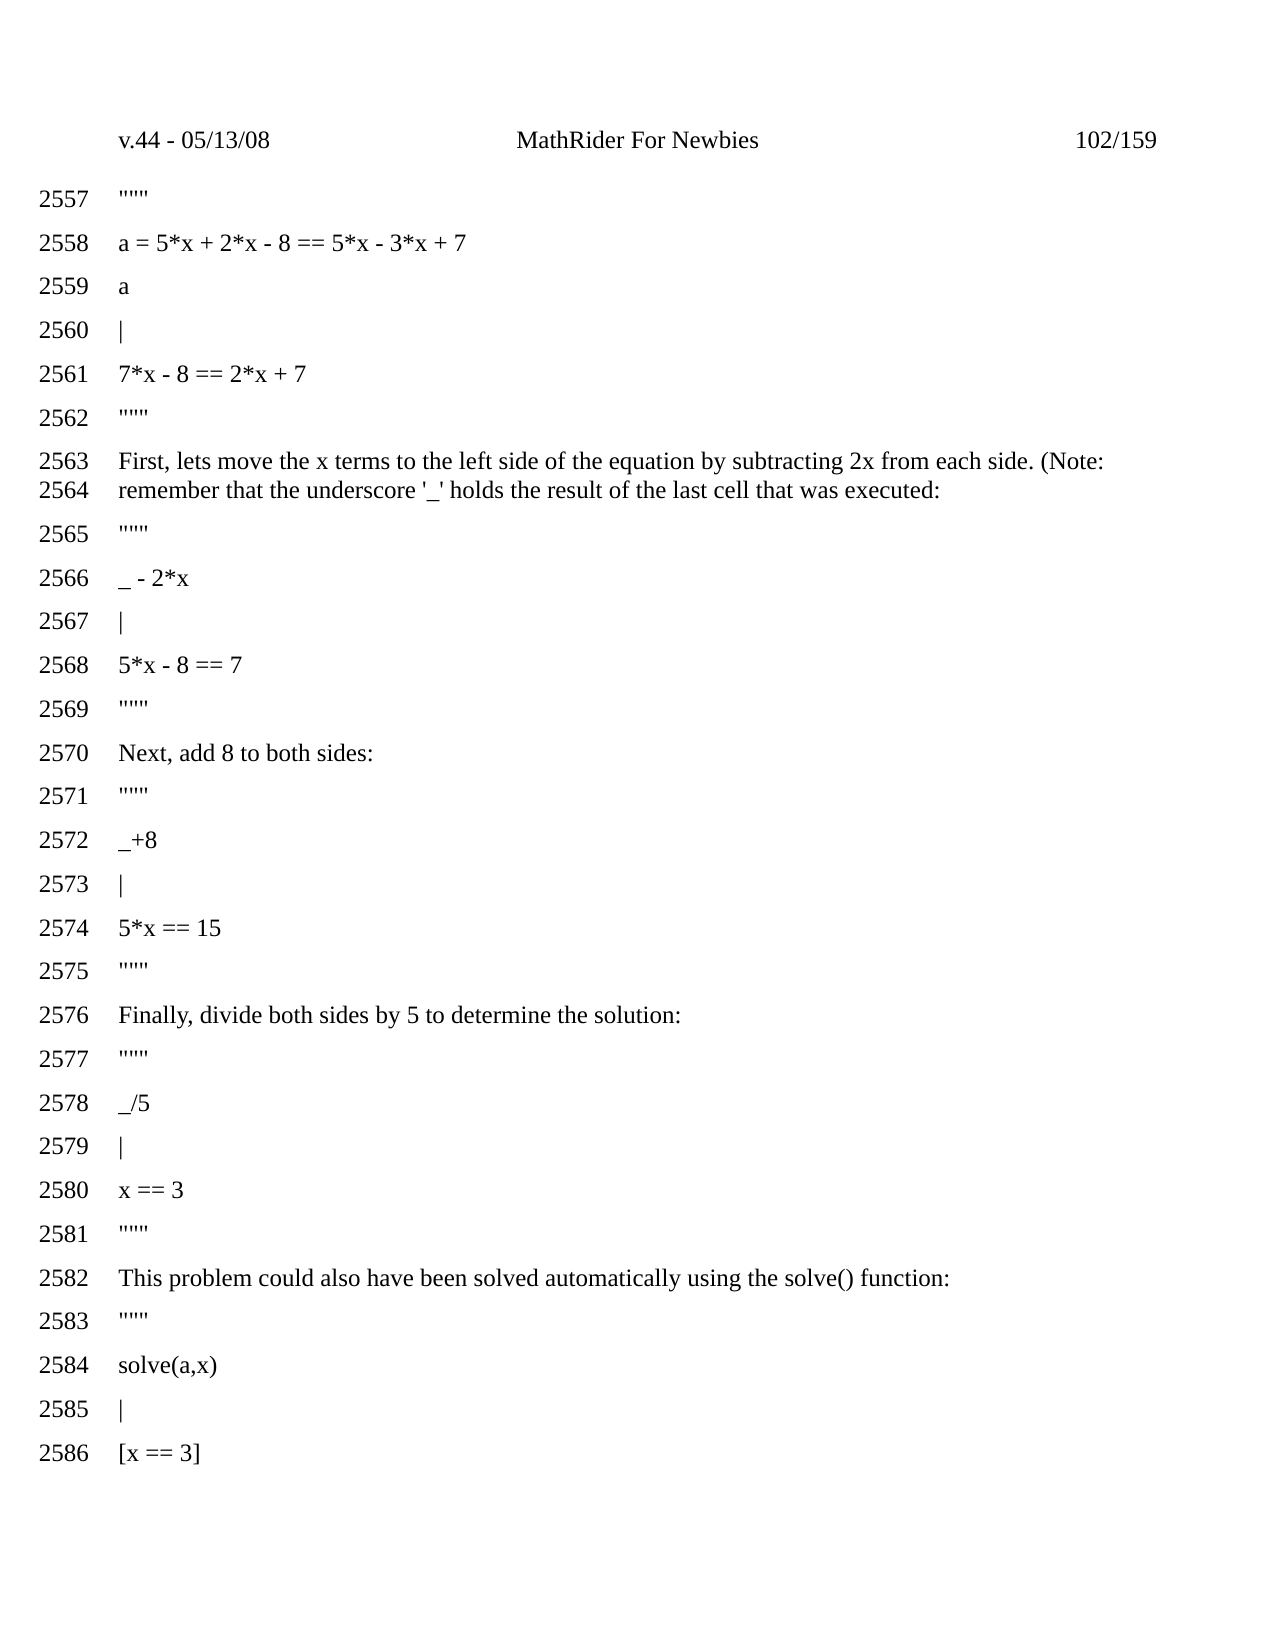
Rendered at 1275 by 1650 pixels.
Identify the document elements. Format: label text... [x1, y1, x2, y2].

text | [118, 315, 1157, 344]
text This problem could also have been solved automatically using the solve() function: [118, 1263, 1157, 1291]
text """ [118, 519, 1157, 548]
text | [118, 1394, 1157, 1423]
text """ [118, 956, 1157, 985]
text solve(a,x) [118, 1350, 1157, 1379]
text a = 5*x + 2*x - 8 == 5*x - 3*x + 7 [118, 228, 1157, 256]
text | [118, 606, 1157, 635]
text """ [118, 403, 1157, 431]
text 5*x - 8 == 7 [118, 650, 1157, 679]
text | [118, 869, 1157, 898]
text """ [118, 781, 1157, 810]
text """ [118, 694, 1157, 723]
text 5*x == 15 [118, 913, 1157, 941]
text | [118, 1131, 1157, 1160]
text a [118, 271, 1157, 300]
text _ - 2*x [118, 563, 1157, 591]
text Next, add 8 to both sides: [118, 738, 1157, 766]
text _/5 [118, 1088, 1157, 1116]
text """ [118, 1219, 1157, 1248]
text First, lets move the x terms to the left side of the equation by subtracting 2x from each side. (Note: remember that the underscore '_' holds the result of the last cell that was executed: [118, 446, 1157, 504]
text _+8 [118, 825, 1157, 854]
text x == 3 [118, 1175, 1157, 1204]
text """ [118, 1306, 1157, 1335]
text [x == 3] [118, 1438, 1157, 1466]
text 7*x - 8 == 2*x + 7 [118, 359, 1157, 388]
text """ [118, 1044, 1157, 1073]
text """ [118, 184, 1157, 213]
text Finally, divide both sides by 5 to determine the solution: [118, 1000, 1157, 1029]
